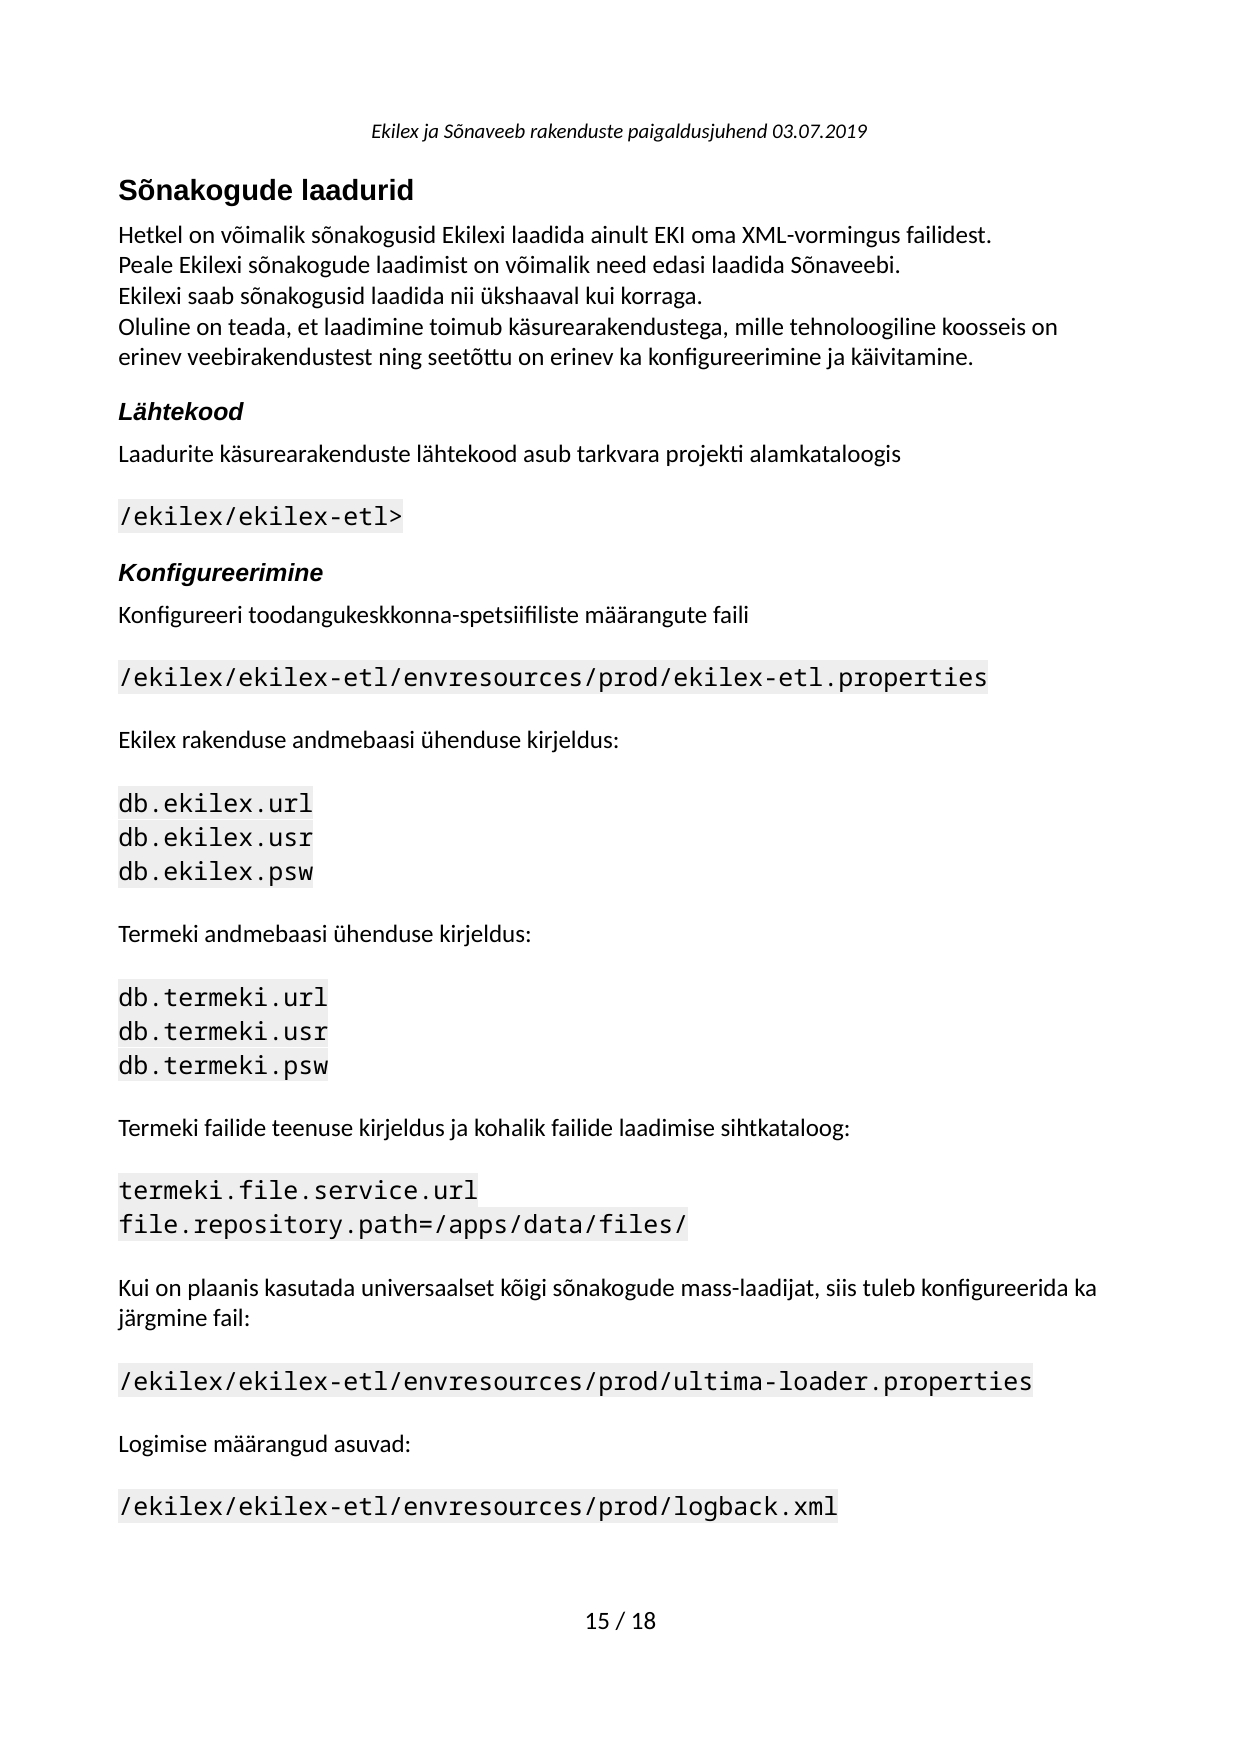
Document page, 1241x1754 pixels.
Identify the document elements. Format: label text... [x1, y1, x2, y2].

text Ekilex rakenduse andmebaasi ühenduse kirjeldus: [118, 724, 1122, 755]
subtitle Lähtekood [118, 397, 1122, 425]
text Termeki failide teenuse kirjeldus ja kohalik failide laadimise sihtkataloog: [118, 1112, 1122, 1142]
subtitle Sõnakogude laadurid [118, 173, 1122, 207]
text db.ekilex.usr [118, 819, 1122, 854]
text Termeki andmebaasi ühenduse kirjeldus: [118, 918, 1122, 949]
text Ekilexi saab sõnakogusid laadida nii ükshaaval kui korraga. [118, 280, 1122, 311]
text /ekilex/ekilex-etl/envresources/prod/logback.xml [118, 1489, 1122, 1523]
text /ekilex/ekilex-etl/envresources/prod/ultima-loader.properties [118, 1363, 1122, 1397]
text file.repository.path=/apps/data/files/ [118, 1207, 1122, 1241]
text Kui on plaanis kasutada universaalset kõigi sõnakogude mass-laadijat, siis tuleb konfigureerida ka järgmine fail: [118, 1272, 1122, 1333]
text Konfigureeri toodangukeskkonna-spetsiifiliste määrangute faili [118, 599, 1122, 629]
text db.termeki.usr [118, 1013, 1122, 1047]
text Logimise määrangud asuvad: [118, 1428, 1122, 1458]
text db.ekilex.url [118, 786, 1122, 819]
text Oluline on teada, et laadimine toimub käsurearakendustega, mille tehnoloogiline koosseis on erinev veebirakendustest ning seetõttu on erinev ka konfigureerimine ja käivitamine. [118, 311, 1122, 372]
text termeki.file.service.url [118, 1173, 1122, 1207]
text Hetkel on võimalik sõnakogusid Ekilexi laadida ainult EKI oma XML-vormingus failidest. [118, 219, 1122, 249]
subtitle Konfigureerimine [118, 558, 1122, 586]
text db.ekilex.psw [118, 854, 1122, 888]
text Laadurite käsurearakenduste lähtekood asub tarkvara projekti alamkataloogis [118, 438, 1122, 468]
text /ekilex/ekilex-etl> [118, 499, 1122, 533]
text db.termeki.url [118, 979, 1122, 1013]
text Peale Ekilexi sõnakogude laadimist on võimalik need edasi laadida Sõnaveebi. [118, 249, 1122, 280]
text db.termeki.psw [118, 1047, 1122, 1081]
text /ekilex/ekilex-etl/envresources/prod/ekilex-etl.properties [118, 660, 1122, 694]
